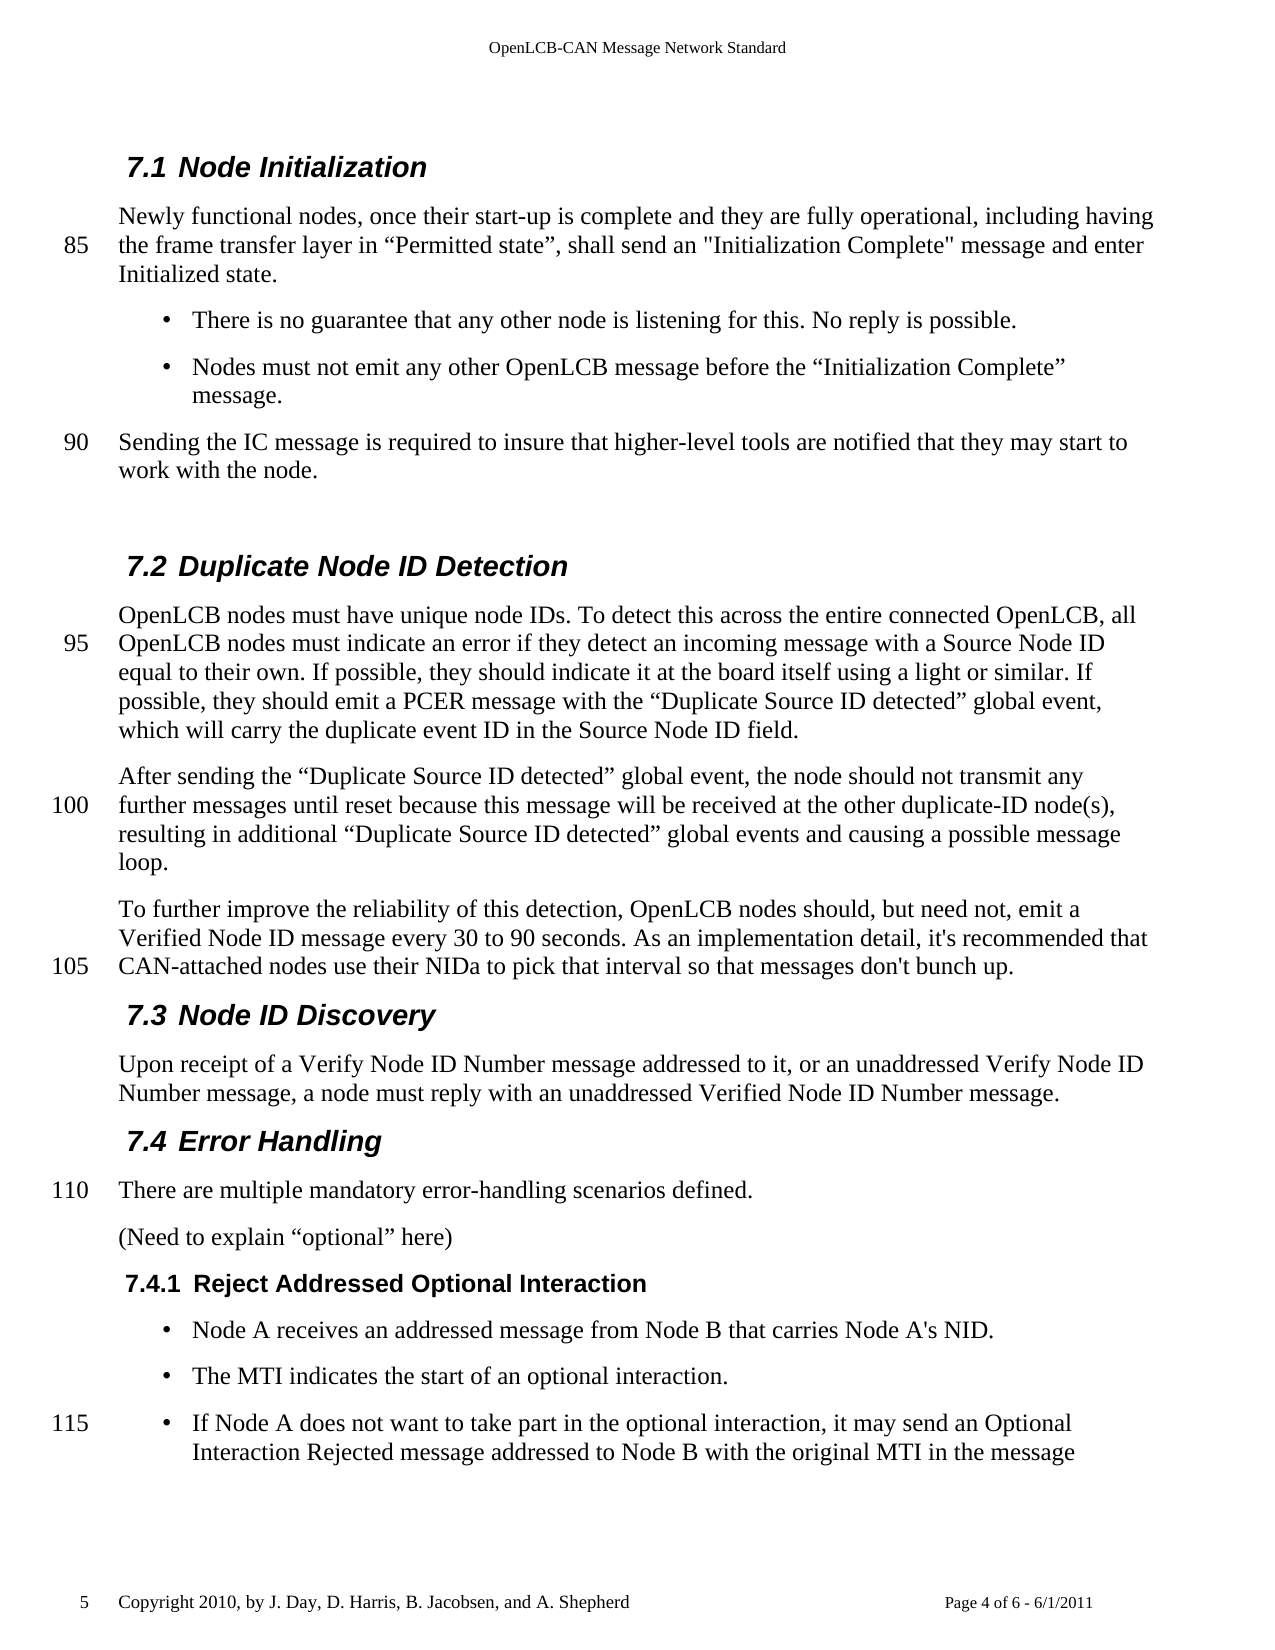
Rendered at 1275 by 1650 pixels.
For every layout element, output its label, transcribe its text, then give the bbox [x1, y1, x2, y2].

subtitle Reject Addressed Optional Interaction [118, 1268, 1157, 1297]
subtitle Node ID Discovery [118, 998, 1157, 1031]
text Upon receipt of a Verify Node ID Number message addressed to it, or an unaddressed Verify Node ID Number message, a node must reply with an unaddressed Verified Node ID Number message. [118, 1049, 1157, 1107]
text Sending the IC message is required to insure that higher-level tools are notified that they may start to work with the node. [118, 427, 1157, 484]
subtitle Node Initialization [118, 150, 1157, 183]
text To further improve the reliability of this detection, OpenLCB nodes should, but need not, emit a Verified Node ID message every 30 to 90 seconds. As an implementation detail, it's recommended that CAN-attached nodes use their NIDa to pick that interval so that messages don't bunch up. [118, 894, 1157, 980]
text Newly functional nodes, once their start-up is complete and they are fully operational, including having the frame transfer layer in “Permitted state”, shall send an "Initialization Complete" message and enter Initialized state. [118, 201, 1157, 287]
list Node A receives an addressed message from Node B that carries Node A's NID. [162, 1315, 1157, 1344]
text OpenLCB nodes must have unique node IDs. To detect this across the entire connected OpenLCB, all OpenLCB nodes must indicate an error if they detect an incoming message with a Source Node ID equal to their own. If possible, they should indicate it at the board itself using a light or similar. If possible, they should emit a PCER message with the “Duplicate Source ID detected” global event, which will carry the duplicate event ID in the Source Node ID field. [118, 600, 1157, 743]
list Nodes must not emit any other OpenLCB message before the “Initialization Complete” message. [162, 352, 1157, 409]
text (Need to explain “optional” here) [118, 1222, 1157, 1251]
subtitle Duplicate Node ID Detection [118, 548, 1157, 582]
text After sending the “Duplicate Source ID detected” global event, the node should not transmit any further messages until reset because this message will be received at the other duplicate-ID node(s), resulting in additional “Duplicate Source ID detected” global events and causing a possible message loop. [118, 761, 1157, 876]
text There are multiple mandatory error-handling scenarios defined. [118, 1176, 1157, 1204]
list There is no guarantee that any other node is listening for this. No reply is possible. [162, 305, 1157, 334]
list If Node A does not want to take part in the optional interaction, it may send an Optional Interaction Rejected message addressed to Node B with the original MTI in the message [162, 1408, 1157, 1465]
subtitle Error Handling [118, 1124, 1157, 1158]
list The MTI indicates the start of an optional interaction. [162, 1361, 1157, 1390]
